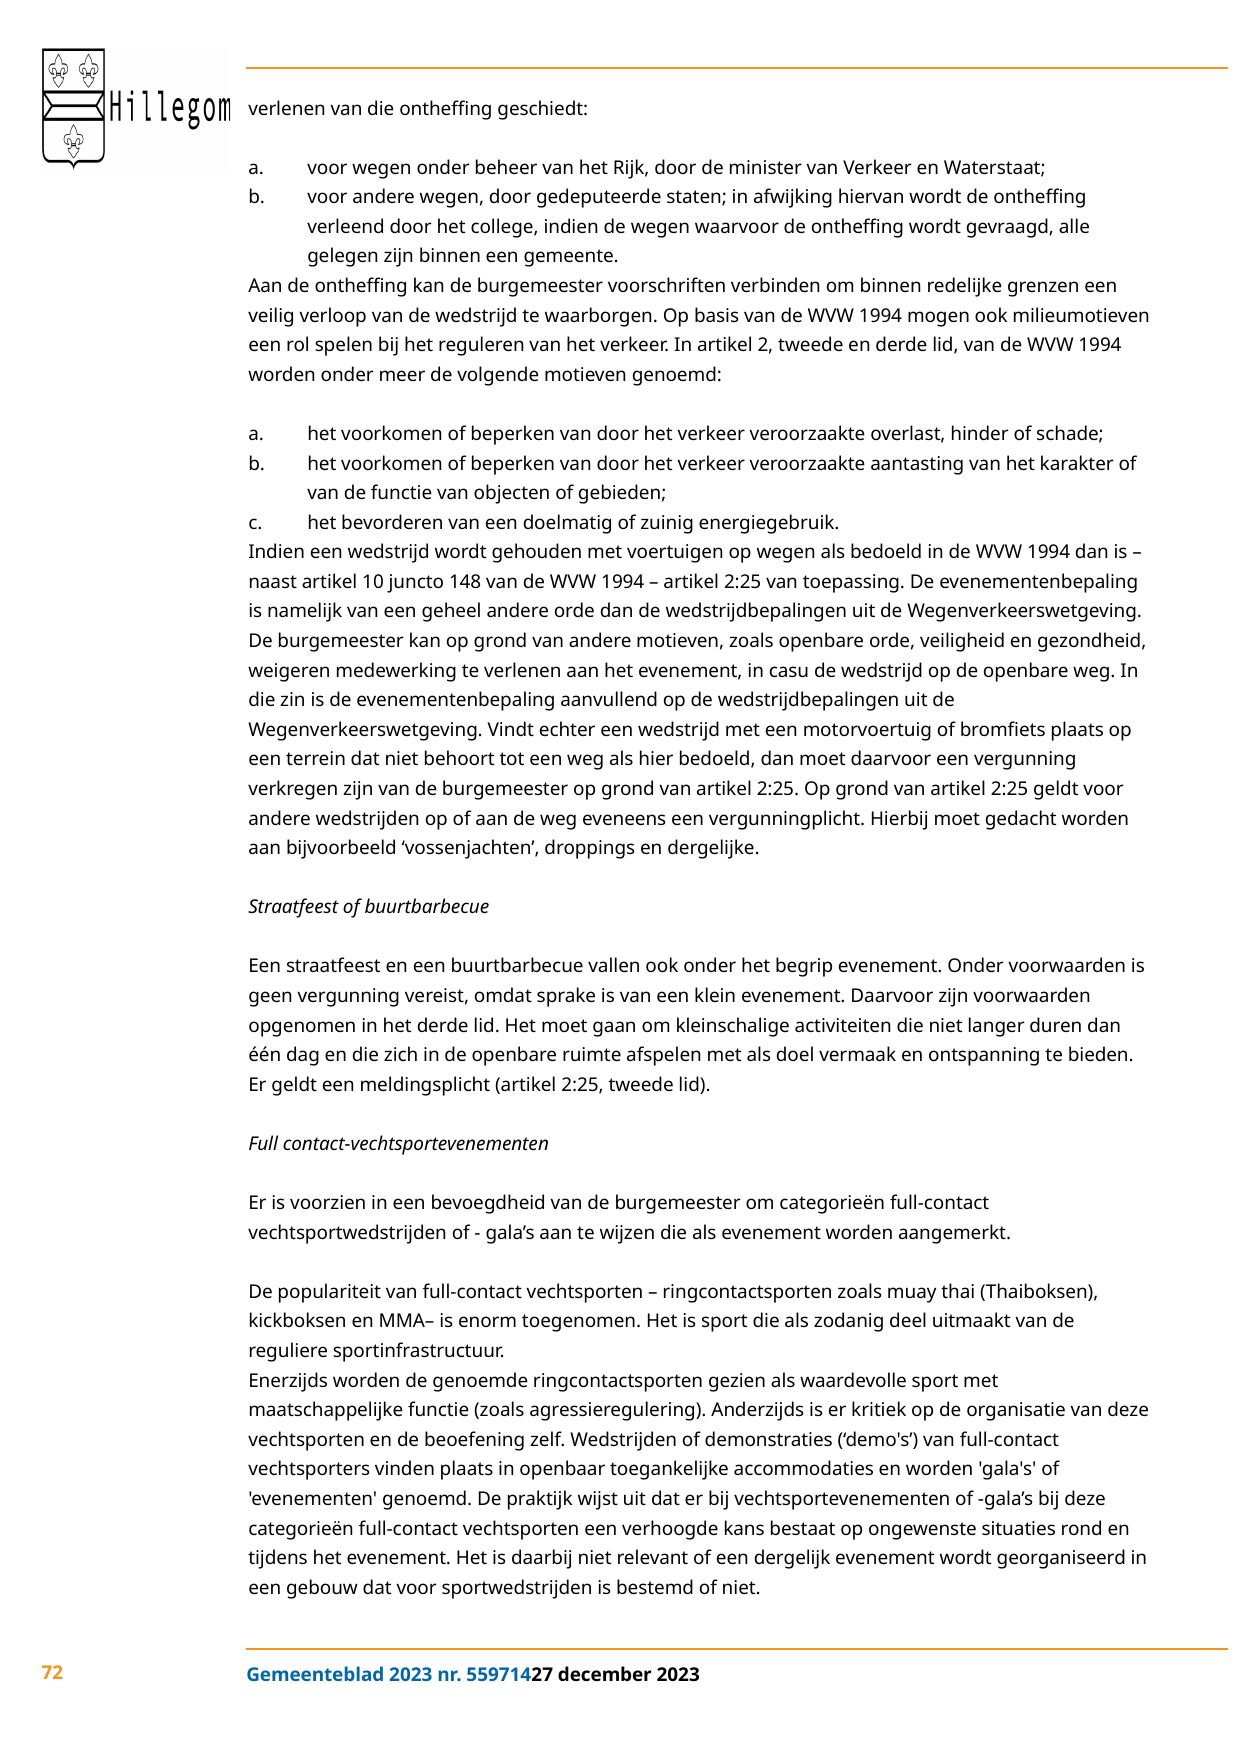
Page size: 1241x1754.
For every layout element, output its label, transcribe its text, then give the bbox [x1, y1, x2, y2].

picture [41, 47, 231, 172]
list voor andere wegen, door gedeputeerde staten; in afwijking hiervan wordt de ontheffing verleend door het college, indien de wegen waarvoor de ontheffing wordt gevraagd, alle gelegen zijn binnen een gemeente. [248, 183, 1152, 268]
text Er is voorzien in een bevoegdheid van de burgemeester om categorieën full-contact vechtsportwedstrijden of - gala’s aan te wijzen die als evenement worden aangemerkt. [248, 1189, 1152, 1245]
text Indien een wedstrijd wordt gehouden met voertuigen op wegen als bedoeld in de WVW 1994 dan is – naast artikel 10 juncto 148 van de WVW 1994 – artikel 2:25 van toepassing. De evenementenbepaling is namelijk van een geheel andere orde dan de wedstrijdbepalingen uit de Wegenverkeerswetgeving. De burgemeester kan op grond van andere motieven, zoals openbare orde, veiligheid en gezondheid, weigeren medewerking te verlenen aan het evenement, in casu de wedstrijd op de openbare weg. In die zin is de evenementenbepaling aanvullend op de wedstrijdbepalingen uit de Wegenverkeerswetgeving. Vindt echter een wedstrijd met een motorvoertuig of bromfiets plaats op een terrein dat niet behoort tot een weg als hier bedoeld, dan moet daarvoor een vergunning verkregen zijn van de burgemeester op grond van artikel 2:25. Op grond van artikel 2:25 geldt voor andere wedstrijden op of aan de weg eveneens een vergunningplicht. Hierbij moet gedacht worden aan bijvoorbeeld ‘vossenjachten’, droppings en dergelijke. [248, 538, 1152, 860]
text Full contact-vechtsportevenementen [248, 1130, 1152, 1156]
text Enerzijds worden de genoemde ringcontactsporten gezien als waardevolle sport met maatschappelijke functie (zoals agressieregulering). Anderzijds is er kritiek op de organisatie van deze vechtsporten en de beoefening zelf. Wedstrijden of demonstraties (‘demo's’) van full-contact vechtsporters vinden plaats in openbaar toegankelijke accommodaties en worden 'gala's' of 'evenementen' genoemd. De praktijk wijst uit dat er bij vechtsportevenementen of -gala’s bij deze categorieën full-contact vechtsporten een verhoogde kans bestaat op ongewenste situaties rond en tijdens het evenement. Het is daarbij niet relevant of een dergelijk evenement wordt georganiseerd in een gebouw dat voor sportwedstrijden is bestemd of niet. [248, 1367, 1152, 1600]
text verlenen van die ontheffing geschiedt: [248, 95, 1152, 121]
list het voorkomen of beperken van door het verkeer veroorzaakte overlast, hinder of schade; [248, 420, 1152, 446]
list het bevorderen van een doelmatig of zuinig energiegebruik. [248, 509, 1152, 535]
list het voorkomen of beperken van door het verkeer veroorzaakte aantasting van het karakter of van de functie van objecten of gebieden; [248, 450, 1152, 505]
text Een straatfeest en een buurtbarbecue vallen ook onder het begrip evenement. Onder voorwaarden is geen vergunning vereist, omdat sprake is van een klein evenement. Daarvoor zijn voorwaarden opgenomen in het derde lid. Het moet gaan om kleinschalige activiteiten die niet langer duren dan één dag en die zich in de openbare ruimte afspelen met als doel vermaak en ontspanning te bieden. Er geldt een meldingsplicht (artikel 2:25, tweede lid). [248, 953, 1152, 1097]
text Aan de ontheffing kan de burgemeester voorschriften verbinden om binnen redelijke grenzen een veilig verloop van de wedstrijd te waarborgen. Op basis van de WVW 1994 mogen ook milieumotieven een rol spelen bij het reguleren van het verkeer. In artikel 2, tweede en derde lid, van de WVW 1994 worden onder meer de volgende motieven genoemd: [248, 272, 1152, 387]
text De populariteit van full-contact vechtsporten – ringcontactsporten zoals muay thai (Thaiboksen), kickboksen en MMA– is enorm toegenomen. Het is sport die als zodanig deel uitmaakt van de reguliere sportinfrastructuur. [248, 1278, 1152, 1363]
text Straatfeest of buurtbarbecue [248, 893, 1152, 919]
list voor wegen onder beheer van het Rijk, door de minister van Verkeer en Waterstaat; [248, 154, 1152, 180]
